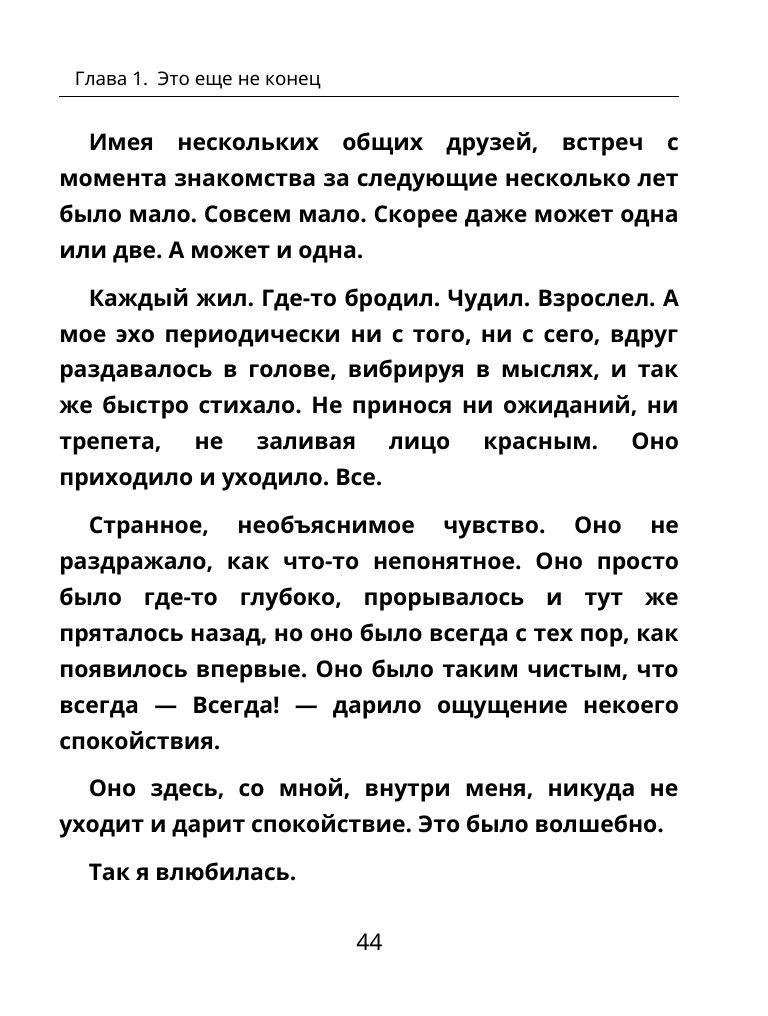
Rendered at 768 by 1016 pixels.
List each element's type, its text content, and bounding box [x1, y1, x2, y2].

text Каждый жил. Где-то бродил. Чудил. Взрослел. А мое эхо периодически ни с того, ни с сего, вдруг раздавалось в голове, вибрируя в мыслях, и так же быстро стихало. Не принося ни ожиданий, ни трепета, не заливая лицо красным. Оно приходило и уходило. Все. [59, 282, 679, 492]
text Оно здесь, со мной, внутри меня, никуда не уходит и дарит спокойствие. Это было волшебно. [59, 772, 679, 839]
text Так я влюбилась. [59, 856, 679, 887]
text Имея нескольких общих друзей, встреч с момента знакомства за следующие несколько лет было мало. Совсем мало. Скорее даже может одна или две. А может и одна. [59, 126, 679, 265]
text Странное, необъяснимое чувство. Оно не раздражало, как что-то непонятное. Оно просто было где-то глубоко, прорывалось и тут же пряталось назад, но оно было всегда с тех пор, как появилось впервые. Оно было таким чистым, что всегда — Всегда! — дарило ощущение некоего спокойствия. [59, 509, 679, 756]
